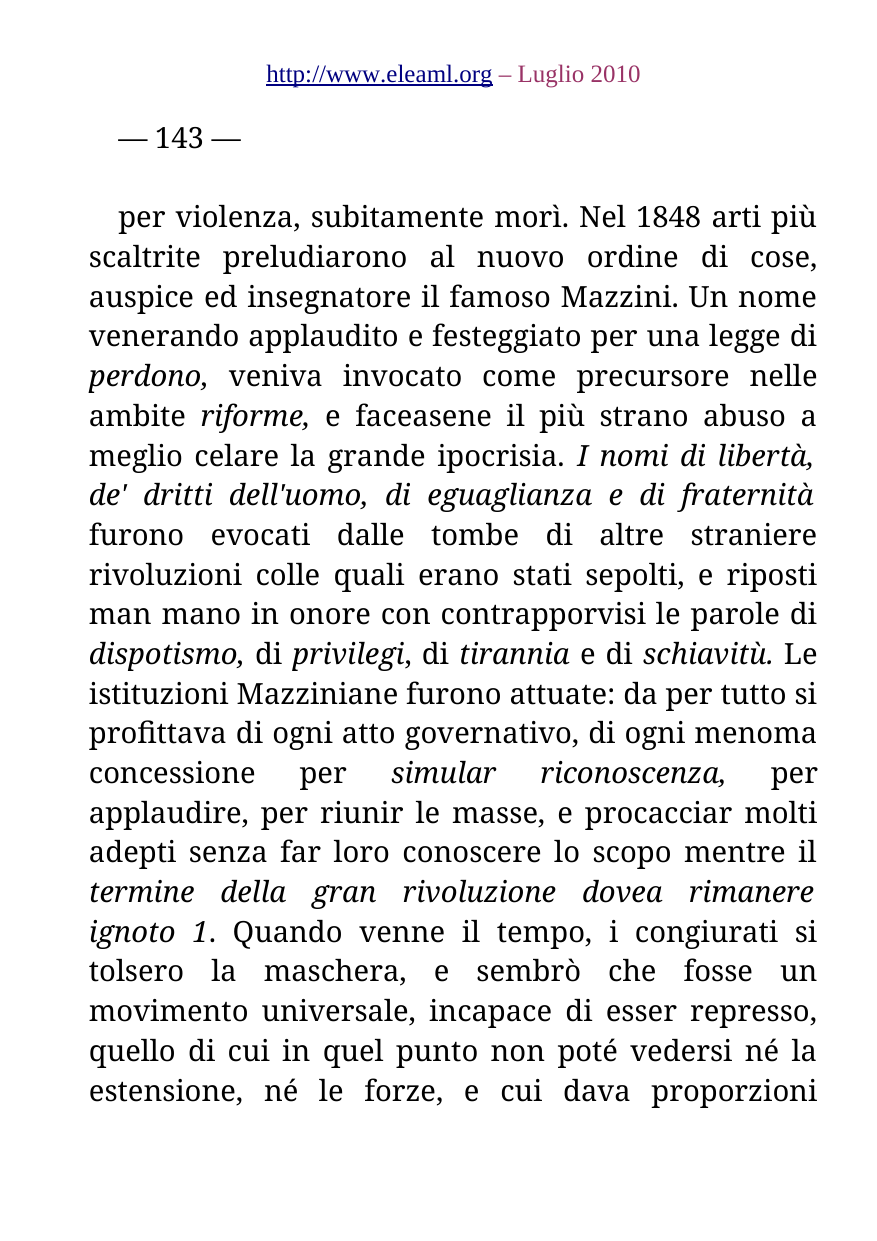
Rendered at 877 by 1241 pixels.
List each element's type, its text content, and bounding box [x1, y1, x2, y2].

text per violenza, subitamente morì. Nel 1848 arti più scaltrite preludiarono al nuovo ordine di cose, auspice ed insegnatore il famoso Mazzini. Un nome venerando applaudito e festeggiato per una legge di perdono, veniva invocato come precursore nelle ambite riforme, e faceasene il più strano abuso a meglio celare la grande ipocrisia. I nomi di libertà, de' dritti dell'uomo, di eguaglianza e di fraternità furono evocati dalle tombe di altre straniere rivoluzioni colle quali erano stati sepolti, e riposti man mano in onore con contrapporvisi le parole di dispotismo, di privilegi, di tirannia e di schiavitù. Le istituzioni Mazziniane furono attuate: da per tutto si profittava di ogni atto governativo, di ogni menoma concessione per simular riconoscenza, per applaudire, per riunir le masse, e procacciar molti adepti senza far loro conoscere lo scopo mentre il termine della gran rivoluzione dovea rimanere ignoto 1. Quando venne il tempo, i congiurati si tolsero la maschera, e sembrò che fosse un movimento universale, incapace di esser represso, quello di cui in quel punto non poté vedersi né la estensione, né le forze, e cui dava proporzioni [89, 197, 818, 1109]
text — 143 — [89, 117, 818, 157]
